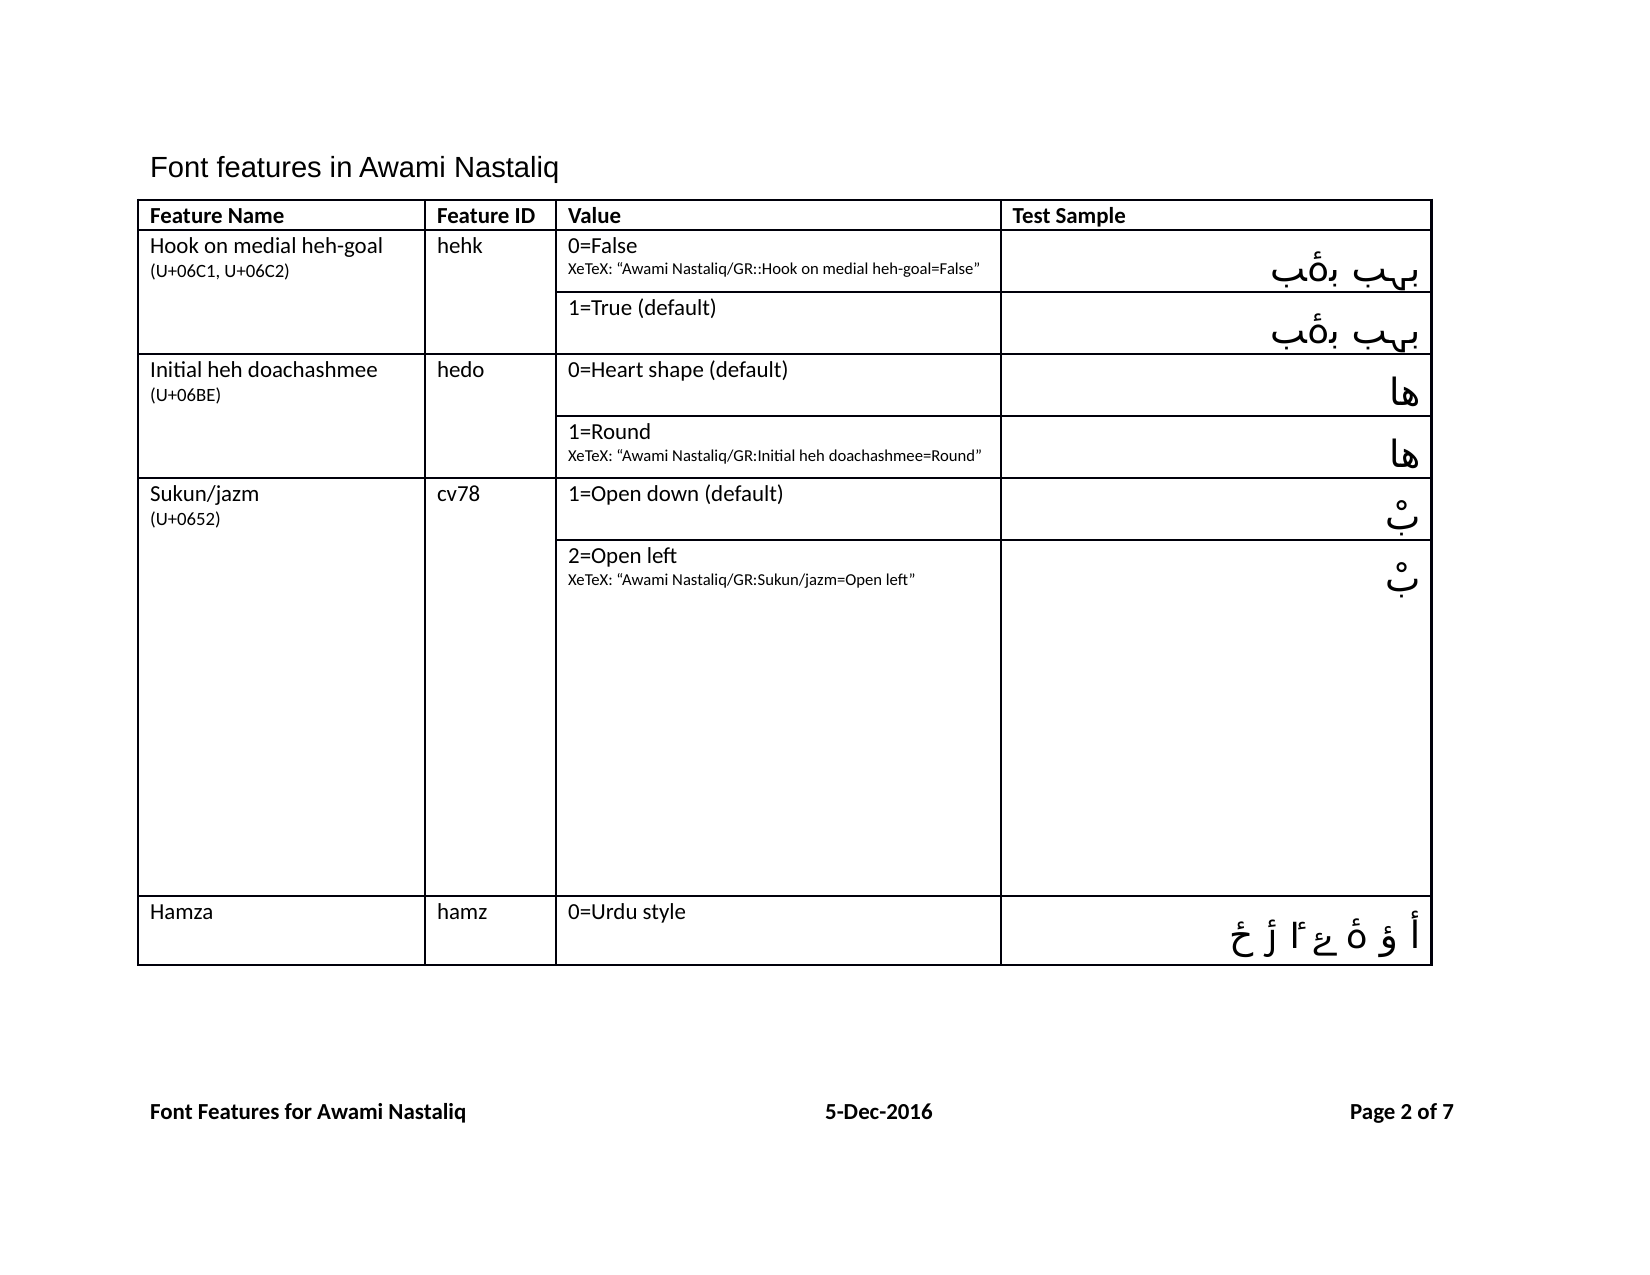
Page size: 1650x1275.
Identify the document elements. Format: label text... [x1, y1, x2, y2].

table_cell Sukun/jazm (U+0652) [139, 479, 424, 895]
table_cell بہب بۂب [1002, 293, 1430, 353]
table_cell بْ [1002, 479, 1430, 539]
table_header Test Sample [1002, 201, 1430, 229]
table_cell 0=False XeTeX: “Awami Nastaliq/GR::Hook on medial heh-goal=False” [557, 231, 1000, 291]
table_cell 1=Open down (default) [557, 479, 1000, 539]
table_header Feature ID [426, 201, 555, 229]
table_header Feature Name [139, 201, 424, 229]
table_cell 0=Urdu style [557, 897, 1000, 964]
table_cell Hook on medial heh-goal (U+06C1, U+06C2) [139, 231, 424, 353]
table_header Value [557, 201, 1000, 229]
subtitle Font features in Awami Nastaliq [150, 150, 1500, 183]
table_cell cv78 [426, 479, 555, 895]
table_cell Hamza [139, 897, 424, 964]
table_cell ھا [1002, 417, 1430, 477]
table_cell hehk [426, 231, 555, 353]
table_cell 0=Heart shape (default) [557, 355, 1000, 415]
table_cell 2=Open left XeTeX: “Awami Nastaliq/GR:Sukun/jazm=Open left” [557, 541, 1000, 895]
table_cell بہب بۂب [1002, 231, 1430, 291]
table_cell 1=Round XeTeX: “Awami Nastaliq/GR:Initial heh doachashmee=Round” [557, 417, 1000, 477]
table_cell Initial heh doachashmee (U+06BE) [139, 355, 424, 477]
table_cell 1=True (default) [557, 293, 1000, 353]
table_cell hamz [426, 897, 555, 964]
table_cell بْ [1002, 541, 1430, 895]
table_cell ھا [1002, 355, 1430, 415]
table_cell hedo [426, 355, 555, 477]
table_cell أ ؤ ۂ ۓ ٵ ݬ ځ [1002, 897, 1430, 964]
